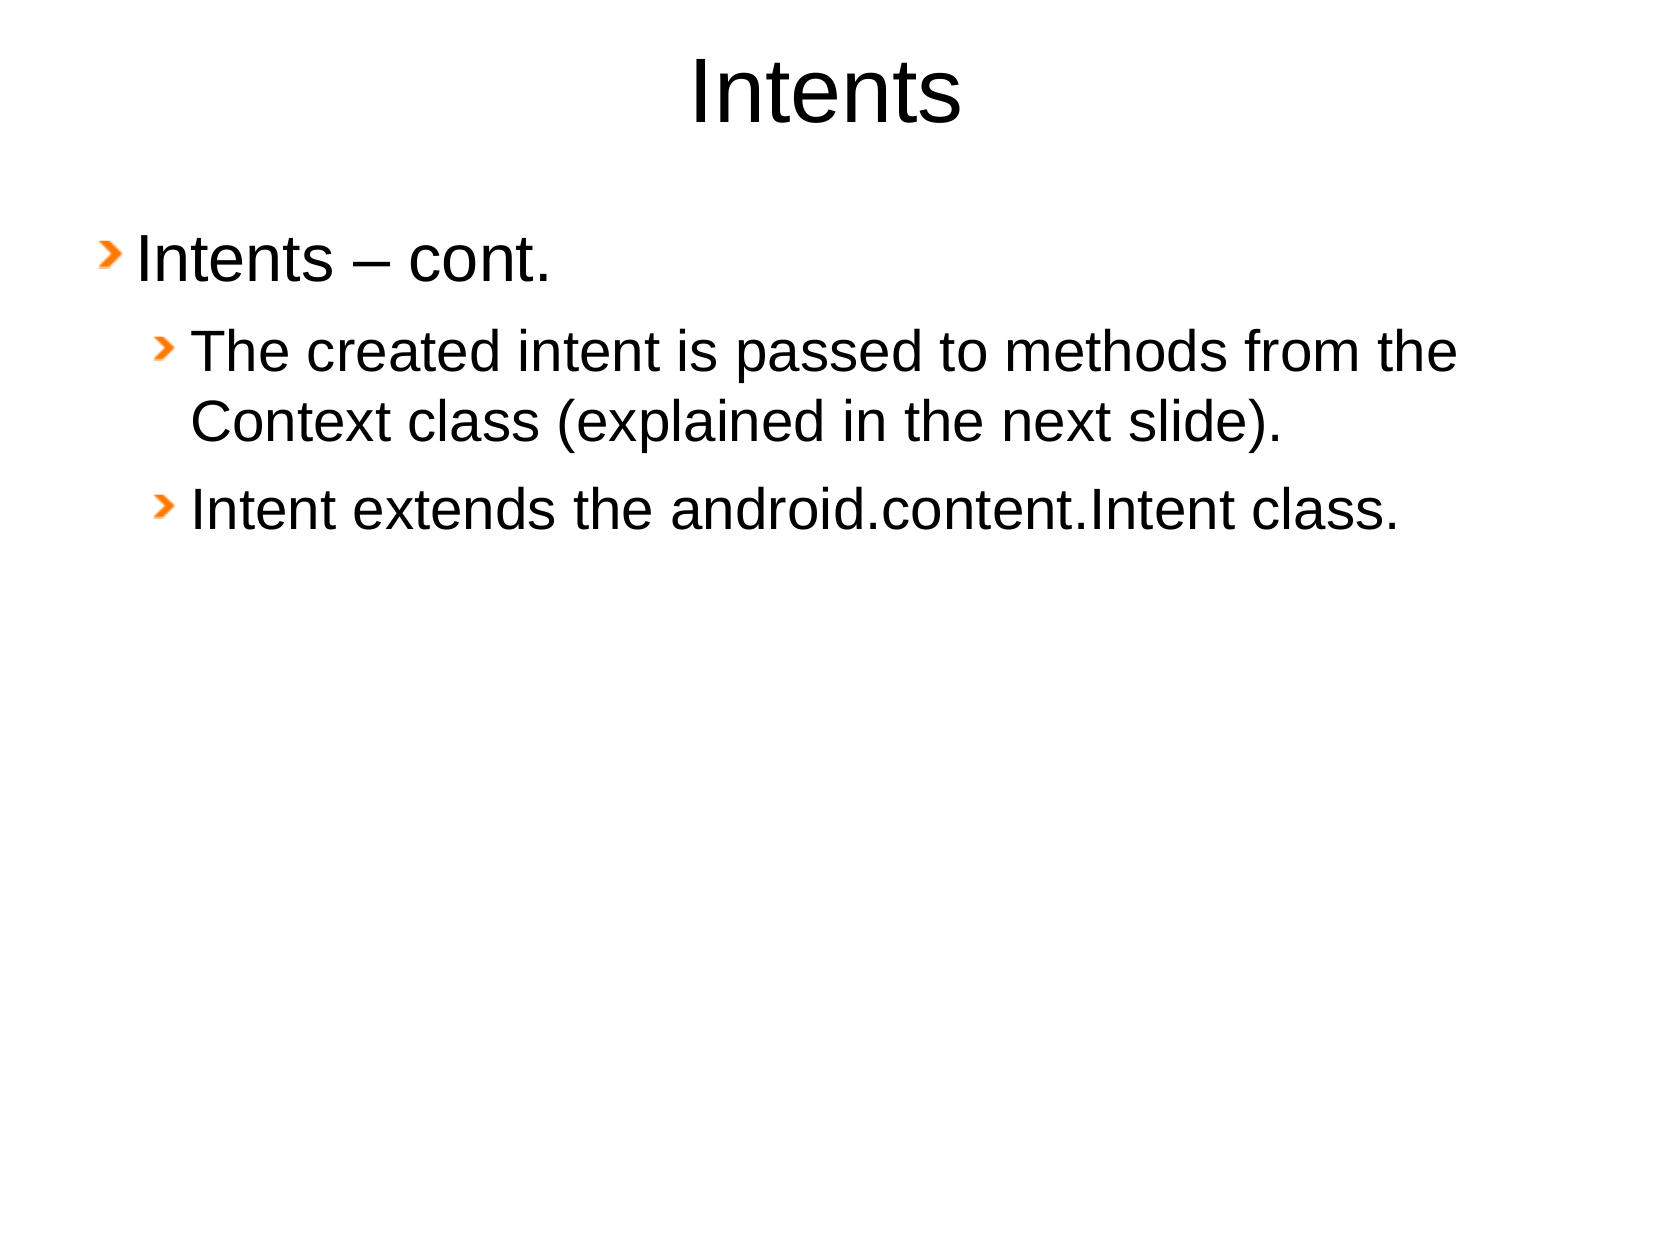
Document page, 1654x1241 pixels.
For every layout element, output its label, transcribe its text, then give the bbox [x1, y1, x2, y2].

list Intents – cont. The created intent is passed to methods from the Context class (explained in the next slide). Intent extends the android.content.Intent class. [82, 206, 1571, 1144]
title Intents [82, 16, 1571, 155]
